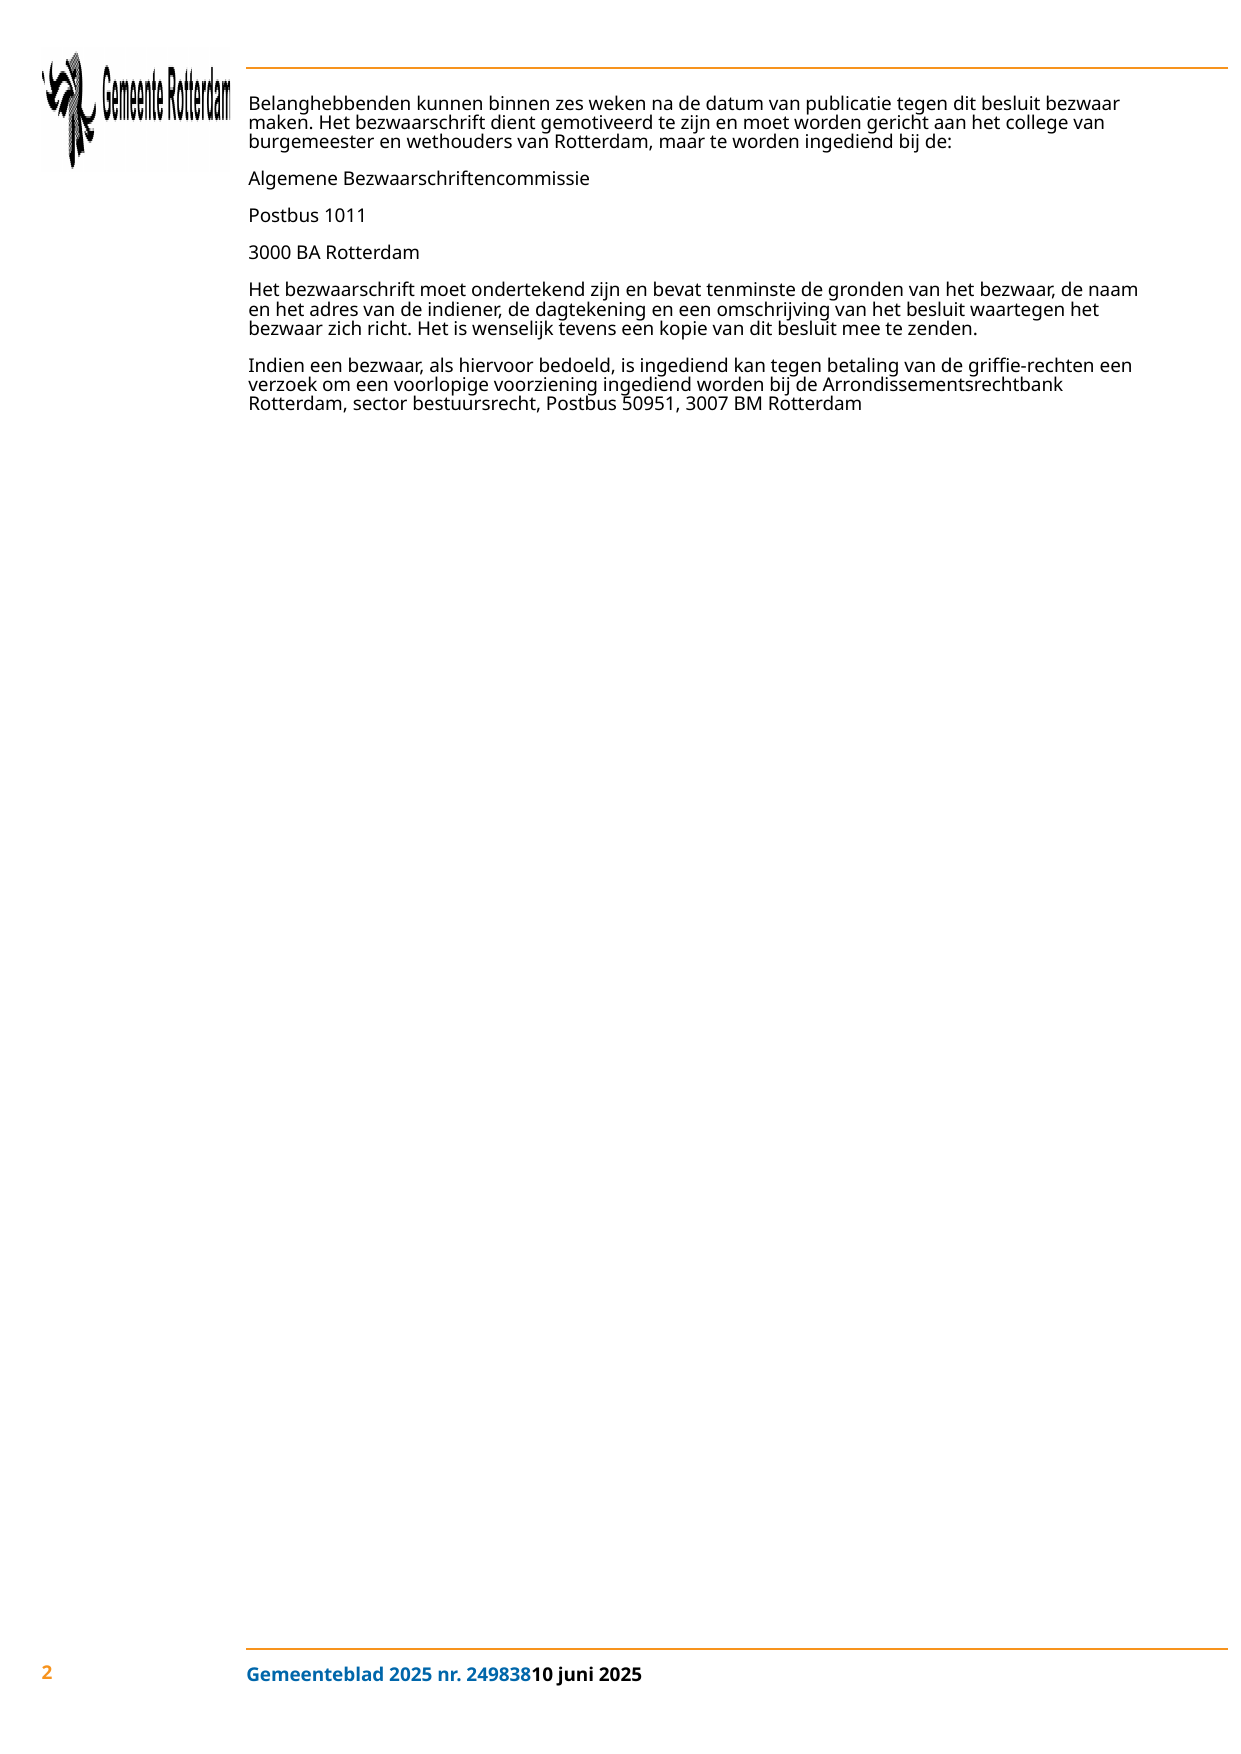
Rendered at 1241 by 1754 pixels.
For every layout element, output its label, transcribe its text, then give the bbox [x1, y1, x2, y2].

text Het bezwaarschrift moet ondertekend zijn en bevat tenminste de gronden van het bezwaar, de naam en het adres van de indiener, de dagtekening en een omschrijving van het besluit waartegen het bezwaar zich richt. Het is wenselijk tevens een kopie van dit besluit mee te zenden. [248, 281, 1152, 339]
picture [41, 47, 231, 172]
text Postbus 1011 [248, 207, 1152, 227]
text Indien een bezwaar, als hiervoor bedoeld, is ingediend kan tegen betaling van de griffie-rechten een verzoek om een voorlopige voorziening ingediend worden bij de Arrondissementsrechtbank Rotterdam, sector bestuursrecht, Postbus 50951, 3007 BM Rotterdam [248, 357, 1152, 414]
text 3000 BA Rotterdam [248, 244, 1152, 263]
text Algemene Bezwaarschriftencommissie [248, 170, 1152, 189]
text Belanghebbenden kunnen binnen zes weken na de datum van publicatie tegen dit besluit bezwaar maken. Het bezwaarschrift dient gemotiveerd te zijn en moet worden gericht aan het college van burgemeester en wethouders van Rotterdam, maar te worden ingediend bij de: [248, 95, 1152, 153]
